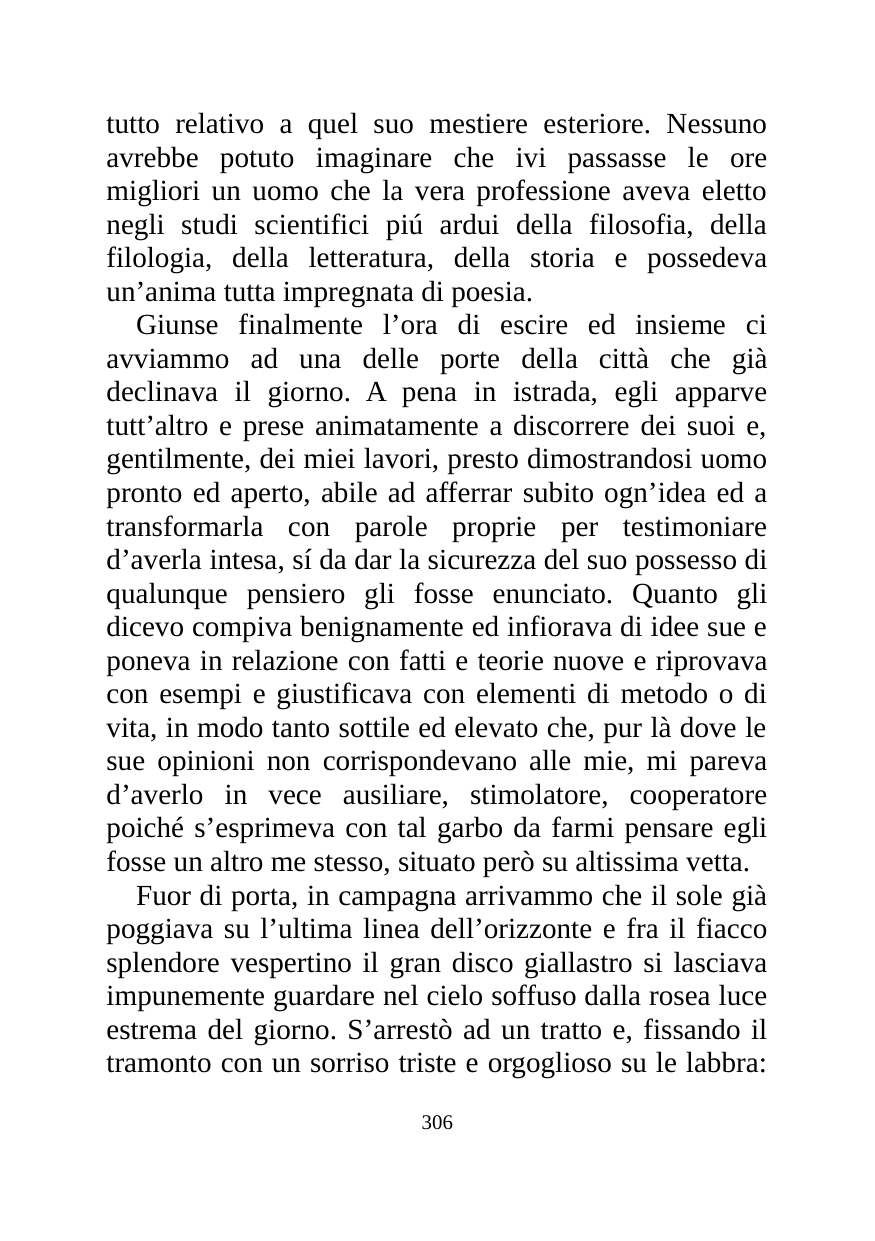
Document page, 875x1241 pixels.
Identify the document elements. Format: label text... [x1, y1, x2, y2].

text Fuor di porta, in campagna arrivammo che il sole già poggiava su l’ultima linea dell’orizzonte e fra il fiacco splendore vespertino il gran disco giallastro si lasciava impunemente guardare nel cielo soffuso dalla rosea luce estrema del giorno. S’arrestò ad un tratto e, fissando il tramonto con un sorriso triste e orgoglioso su le labbra: [106, 878, 768, 1079]
text tutto relativo a quel suo mestiere esteriore. Nessuno avrebbe potuto imaginare che ivi passasse le ore migliori un uomo che la vera professione aveva eletto negli studi scientifici piú ardui della filosofia, della filologia, della letteratura, della storia e possedeva un’anima tutta impregnata di poesia. [106, 106, 768, 307]
text Giunse finalmente l’ora di escire ed insieme ci avviammo ad una delle porte della città che già declinava il giorno. A pena in istrada, egli apparve tutt’altro e prese animatamente a discorrere dei suoi e, gentilmente, dei miei lavori, presto dimostrandosi uomo pronto ed aperto, abile ad afferrar subito ogn’idea ed a transformarla con parole proprie per testimoniare d’averla intesa, sí da dar la sicurezza del suo possesso di qualunque pensiero gli fosse enunciato. Quanto gli dicevo compiva benignamente ed infiorava di idee sue e poneva in relazione con fatti e teorie nuove e riprovava con esempi e giustificava con elementi di metodo o di vita, in modo tanto sottile ed elevato che, pur là dove le sue opinioni non corrispondevano alle mie, mi pareva d’averlo in vece ausiliare, stimolatore, cooperatore poiché s’esprimeva con tal garbo da farmi pensare egli fosse un altro me stesso, situato però su altissima vetta. [106, 307, 768, 878]
